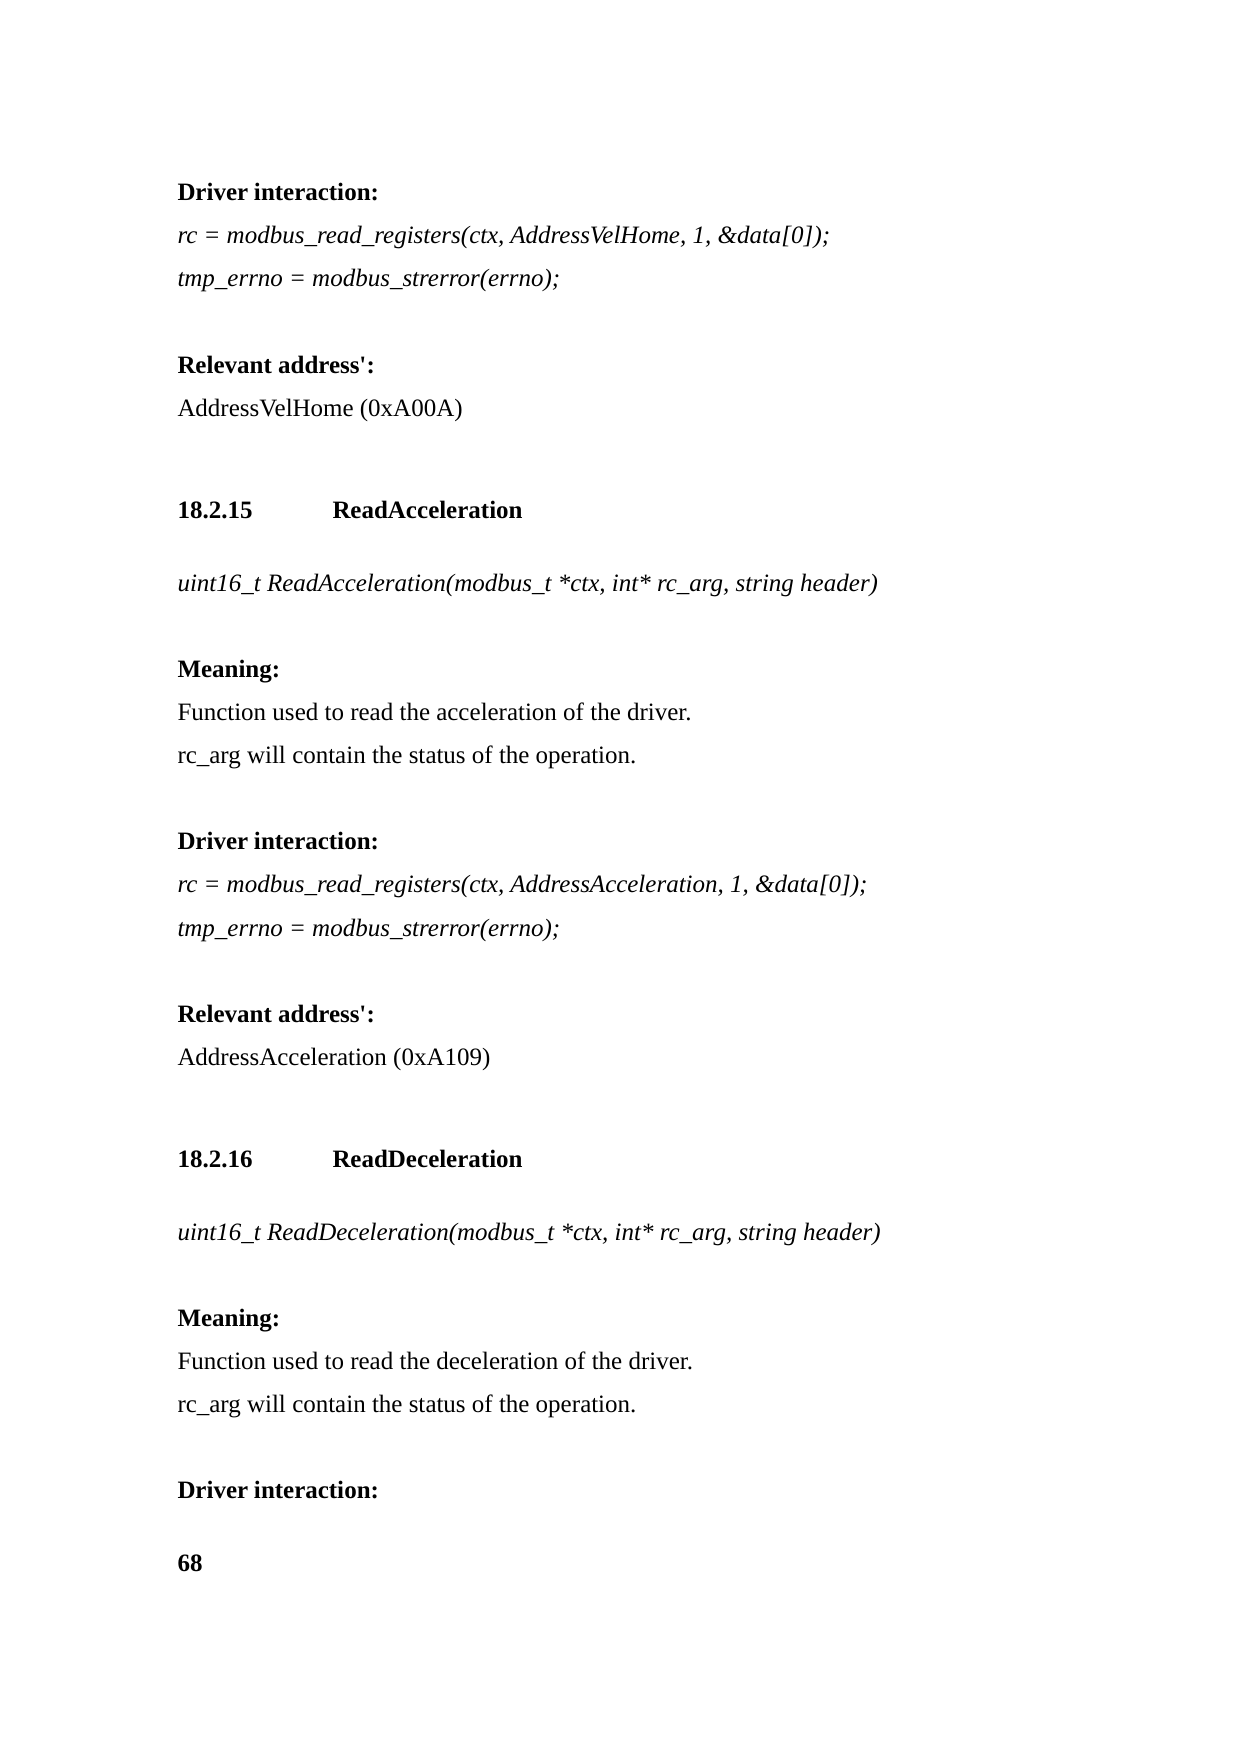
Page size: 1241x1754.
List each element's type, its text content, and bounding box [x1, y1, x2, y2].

text Meaning: [177, 654, 1063, 683]
text AddressVelHome (0xA00A) [177, 393, 1063, 422]
text uint16_t ReadDeceleration(modbus_t *ctx, int* rc_arg, string header) [177, 1217, 1063, 1246]
subtitle ReadAcceleration [177, 495, 1063, 524]
text rc = modbus_read_registers(ctx, AddressVelHome, 1, &data[0]); [177, 220, 1063, 249]
text rc = modbus_read_registers(ctx, AddressAcceleration, 1, &data[0]); [177, 869, 1063, 898]
text Relevant address': [177, 999, 1063, 1028]
text Driver interaction: [177, 826, 1063, 855]
text Driver interaction: [177, 177, 1063, 206]
subtitle ReadDeceleration [177, 1144, 1063, 1173]
text tmp_errno = modbus_strerror(errno); [177, 263, 1063, 292]
text Driver interaction: [177, 1476, 1063, 1504]
text tmp_errno = modbus_strerror(errno); [177, 913, 1063, 941]
text Function used to read the acceleration of the driver. [177, 697, 1063, 726]
text Function used to read the deceleration of the driver. [177, 1346, 1063, 1375]
text Meaning: [177, 1303, 1063, 1332]
text rc_arg will contain the status of the operation. [177, 740, 1063, 769]
text rc_arg will contain the status of the operation. [177, 1389, 1063, 1418]
text uint16_t ReadAcceleration(modbus_t *ctx, int* rc_arg, string header) [177, 568, 1063, 596]
text Relevant address': [177, 350, 1063, 378]
text AddressAcceleration (0xA109) [177, 1042, 1063, 1071]
